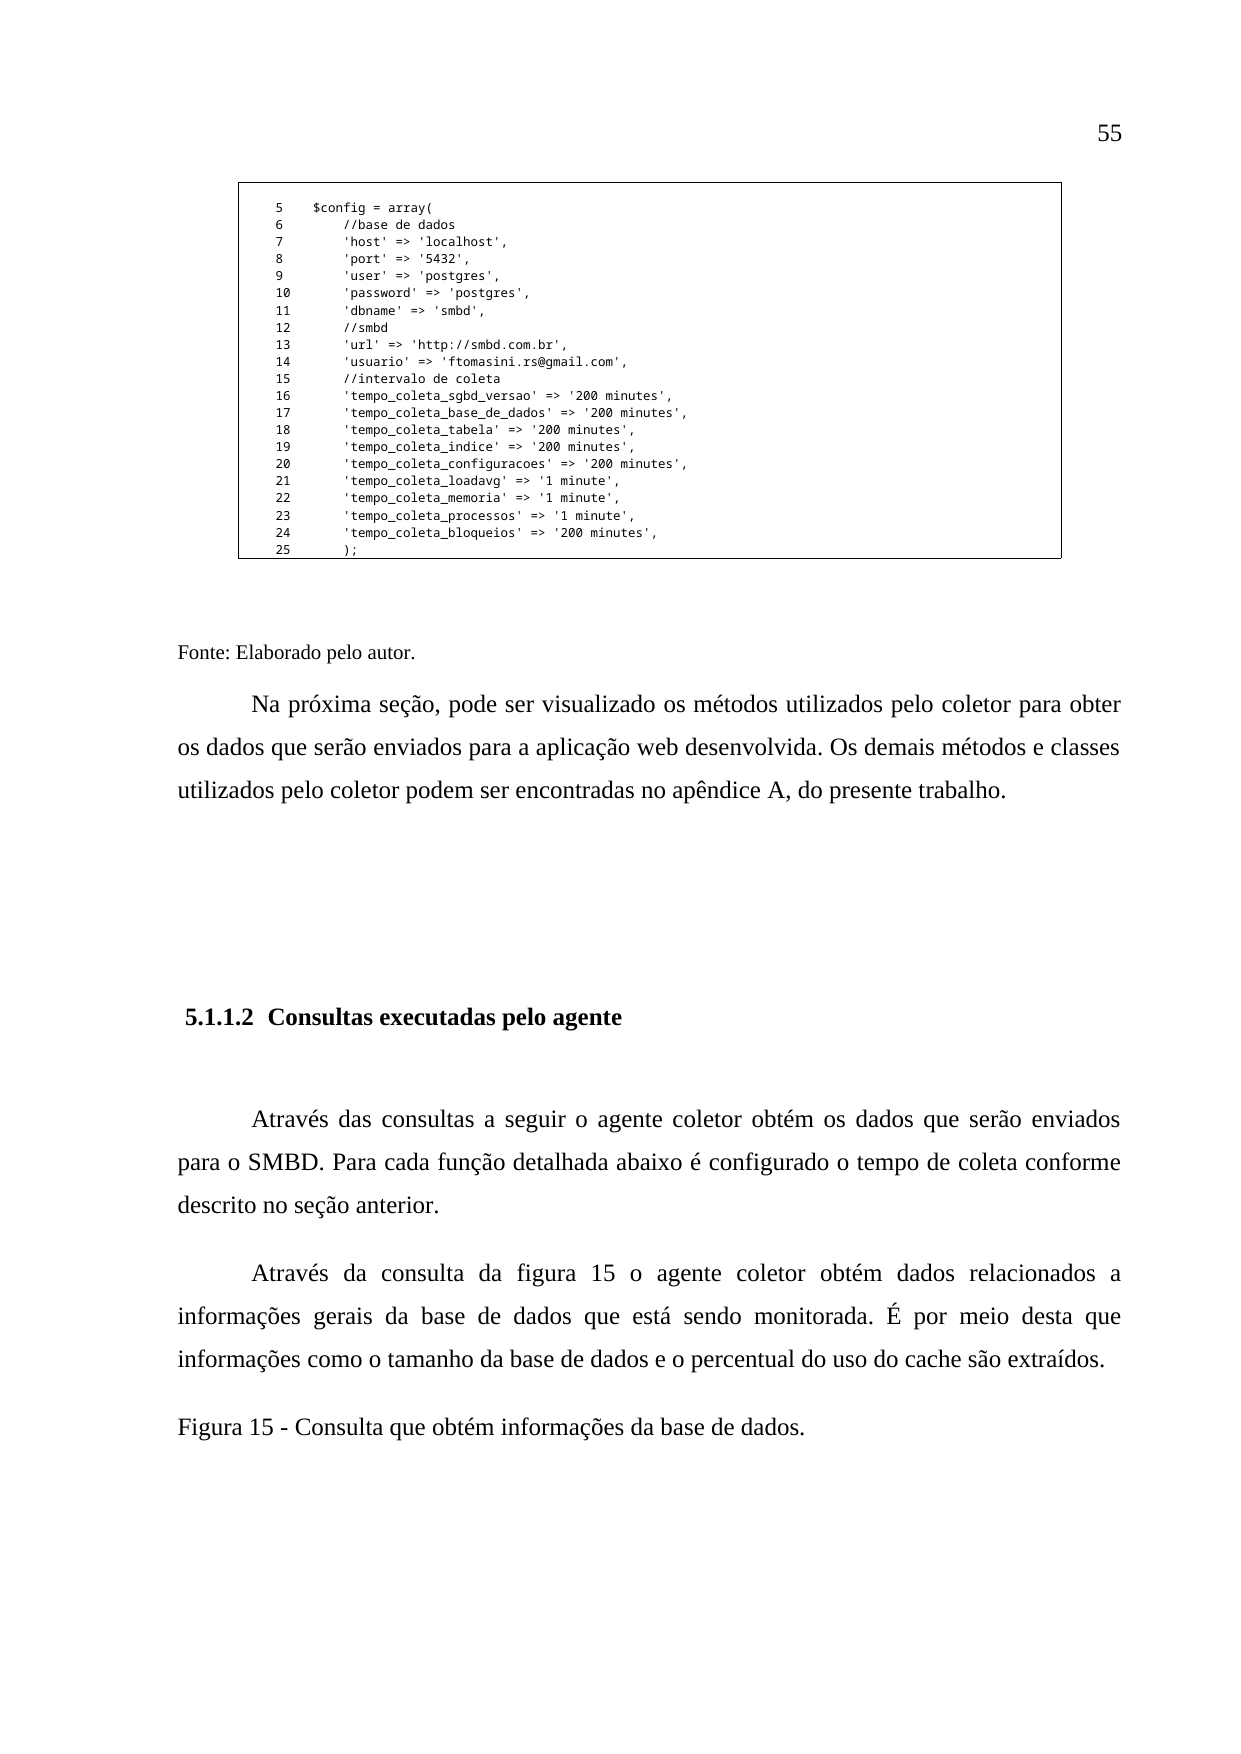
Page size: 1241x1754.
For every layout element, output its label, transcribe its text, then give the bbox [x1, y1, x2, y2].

list Fonte: Elaborado pelo autor. [177, 640, 1122, 664]
list 'tempo_coleta_base_de_dados' => '200 minutes', [275, 404, 1061, 421]
list 'port' => '5432', [275, 250, 1061, 267]
list //base de dados [275, 216, 1061, 233]
list 'tempo_coleta_bloqueios' => '200 minutes', [275, 524, 1061, 541]
list 'password' => 'postgres', [275, 284, 1061, 302]
list 'tempo_coleta_loadavg' => '1 minute', [275, 472, 1061, 489]
list $config = array( [275, 199, 1061, 216]
list 'user' => 'postgres', [275, 267, 1061, 284]
list 'url' => 'http://smbd.com.br', [275, 336, 1061, 353]
list Consultas executadas pelo agente [185, 1002, 1122, 1031]
list 'dbname' => 'smbd', [275, 302, 1061, 319]
list 'tempo_coleta_configuracoes' => '200 minutes', [275, 455, 1061, 472]
list 'tempo_coleta_indice' => '200 minutes', [275, 438, 1061, 455]
list //smbd [275, 319, 1061, 336]
list 'tempo_coleta_processos' => '1 minute', [275, 507, 1061, 524]
list 'tempo_coleta_sgbd_versao' => '200 minutes', [275, 387, 1061, 404]
list 'usuario' => 'ftomasini.rs@gmail.com', [275, 353, 1061, 370]
list 'host' => 'localhost', [275, 233, 1061, 250]
text Através da consulta da figura 15 o agente coletor obtém dados relacionados a informações gerais da base de dados que está sendo monitorada. É por meio desta que informações como o tamanho da base de dados e o percentual do uso do cache são extraídos. [177, 1258, 1122, 1373]
list ); [275, 541, 1061, 558]
text Na próxima seção, pode ser visualizado os métodos utilizados pelo coletor para obter os dados que serão enviados para a aplicação web desenvolvida. Os demais métodos e classes utilizados pelo coletor podem ser encontradas no apêndice A, do presente trabalho. [177, 689, 1122, 804]
text Figura 15 - Consulta que obtém informações da base de dados. [177, 1412, 1122, 1441]
list 'tempo_coleta_memoria' => '1 minute', [275, 489, 1061, 507]
list 'tempo_coleta_tabela' => '200 minutes', [275, 421, 1061, 438]
text Através das consultas a seguir o agente coletor obtém os dados que serão enviados para o SMBD. Para cada função detalhada abaixo é configurado o tempo de coleta conforme descrito no seção anterior. [177, 1104, 1122, 1219]
list //intervalo de coleta [275, 370, 1061, 387]
